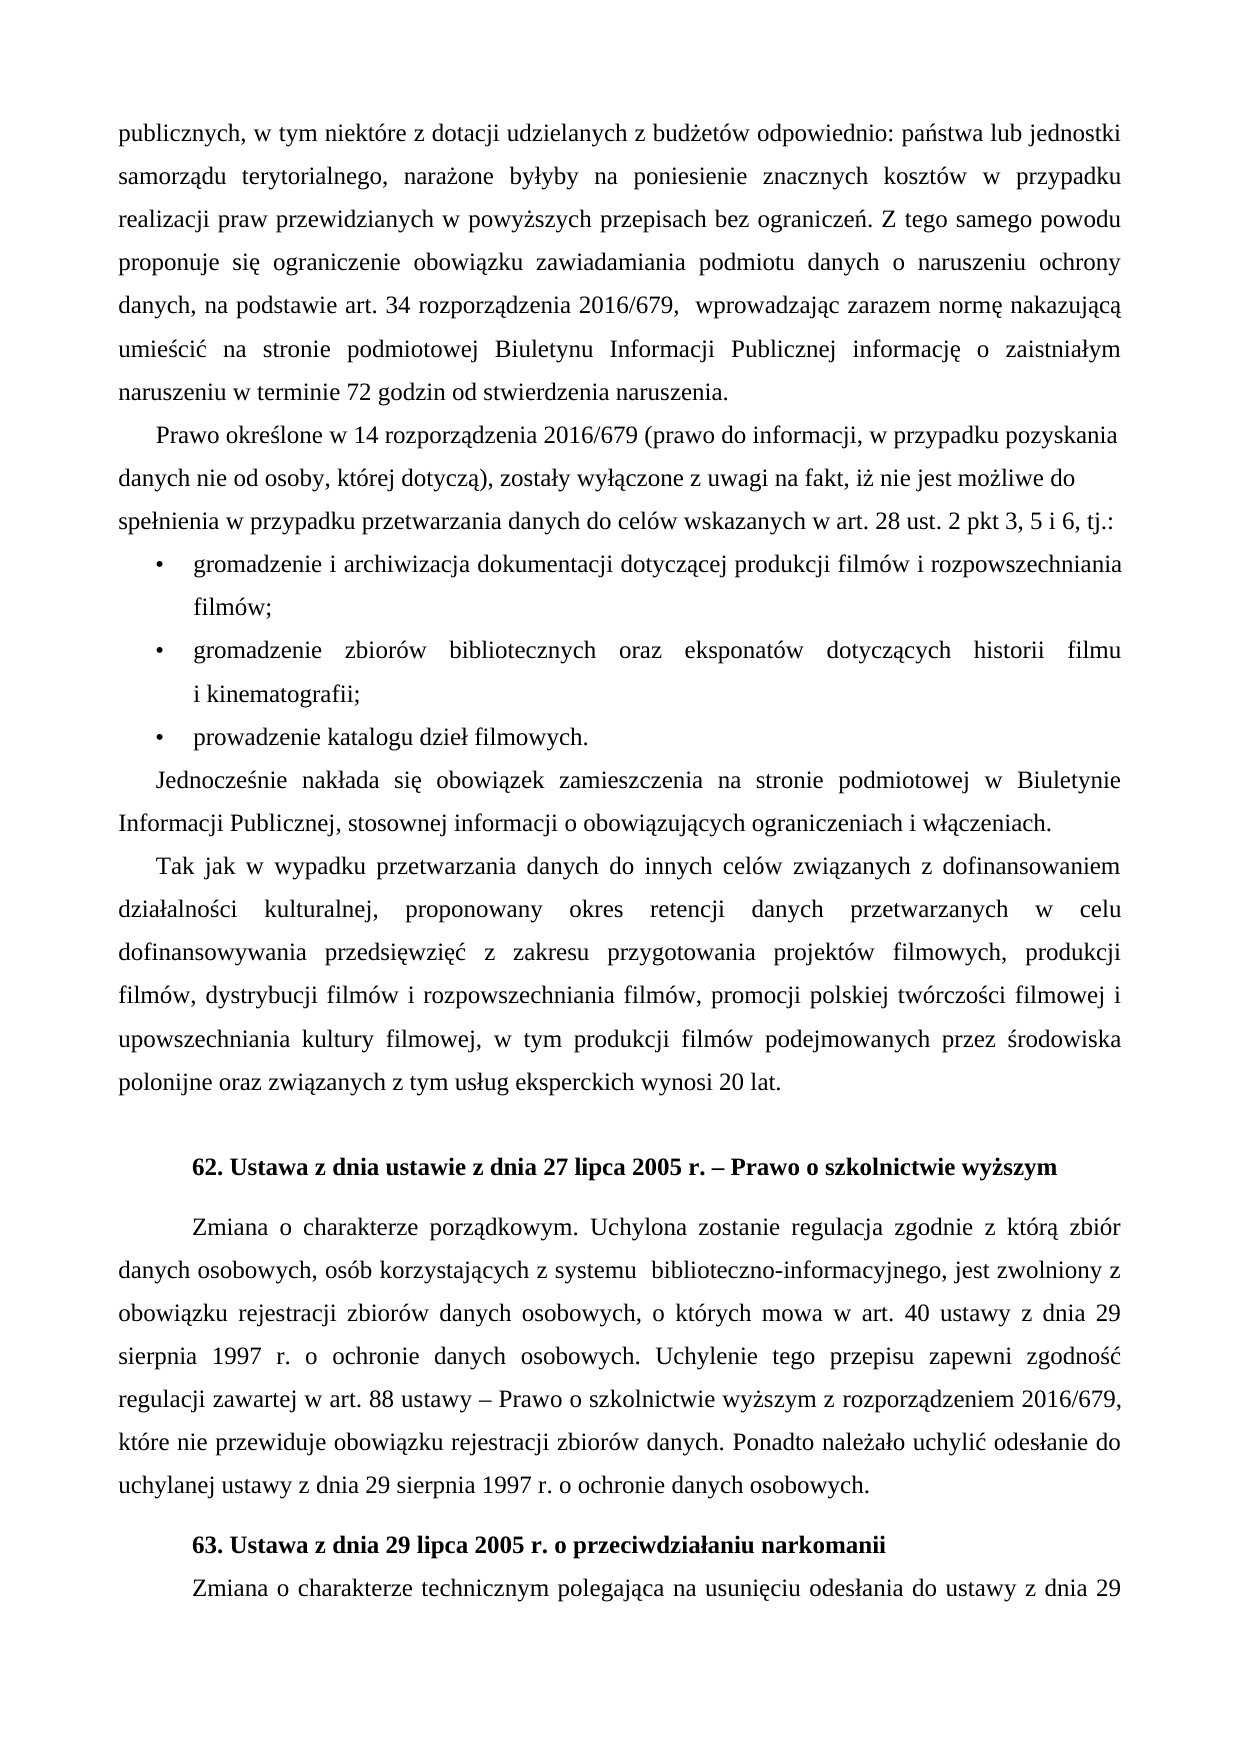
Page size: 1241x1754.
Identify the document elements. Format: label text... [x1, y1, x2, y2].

list gromadzenie i archiwizacja dokumentacji dotyczącej produkcji filmów i rozpowszechniania filmów; [156, 549, 1122, 621]
text 63. Ustawa z dnia 29 lipca 2005 r. o przeciwdziałaniu narkomanii [118, 1530, 1122, 1559]
list gromadzenie zbiorów bibliotecznych oraz eksponatów dotyczących historii filmu i kinematografii; [156, 636, 1122, 707]
text Tak jak w wypadku przetwarzania danych do innych celów związanych z dofinansowaniem działalności kulturalnej, proponowany okres retencji danych przetwarzanych w celu dofinansowywania przedsięwzięć z zakresu przygotowania projektów filmowych, produkcji filmów, dystrybucji filmów i rozpowszechniania filmów, promocji polskiej twórczości filmowej i upowszechniania kultury filmowej, w tym produkcji filmów podejmowanych przez środowiska polonijne oraz związanych z tym usług eksperckich wynosi 20 lat. [118, 851, 1122, 1096]
text Prawo określone w 14 rozporządzenia 2016/679 (prawo do informacji, w przypadku pozyskania danych nie od osoby, której dotyczą), zostały wyłączone z uwagi na fakt, iż nie jest możliwe do spełnienia w przypadku przetwarzania danych do celów wskazanych w art. 28 ust. 2 pkt 3, 5 i 6, tj.: [118, 420, 1122, 535]
list prowadzenie katalogu dzieł filmowych. [156, 722, 1122, 751]
text Zmiana o charakterze porządkowym. Uchylona zostanie regulacja zgodnie z którą zbiór danych osobowych, osób korzystających z systemu biblioteczno-informacyjnego, jest zwolniony z obowiązku rejestracji zbiorów danych osobowych, o których mowa w art. 40 ustawy z dnia 29 sierpnia 1997 r. o ochronie danych osobowych. Uchylenie tego przepisu zapewni zgodność regulacji zawartej w art. 88 ustawy – Prawo o szkolnictwie wyższym z rozporządzeniem 2016/679, które nie przewiduje obowiązku rejestracji zbiorów danych. Ponadto należało uchylić odesłanie do uchylanej ustawy z dnia 29 sierpnia 1997 r. o ochronie danych osobowych. [118, 1212, 1122, 1499]
text Jednocześnie nakłada się obowiązek zamieszczenia na stronie podmiotowej w Biuletynie Informacji Publicznej, stosownej informacji o obowiązujących ograniczeniach i włączeniach. [118, 765, 1122, 837]
text Zmiana o charakterze technicznym polegająca na usunięciu odesłania do ustawy z dnia 29 [118, 1573, 1122, 1602]
text 62. Ustawa z dnia ustawie z dnia 27 lipca 2005 r. – Prawo o szkolnictwie wyższym [118, 1152, 1122, 1181]
text publicznych, w tym niektóre z dotacji udzielanych z budżetów odpowiednio: państwa lub jednostki samorządu terytorialnego, narażone byłyby na poniesienie znacznych kosztów w przypadku realizacji praw przewidzianych w powyższych przepisach bez ograniczeń. Z tego samego powodu proponuje się ograniczenie obowiązku zawiadamiania podmiotu danych o naruszeniu ochrony danych, na podstawie art. 34 rozporządzenia 2016/679, wprowadzając zarazem normę nakazującą umieścić na stronie podmiotowej Biuletynu Informacji Publicznej informację o zaistniałym naruszeniu w terminie 72 godzin od stwierdzenia naruszenia. [118, 118, 1122, 406]
